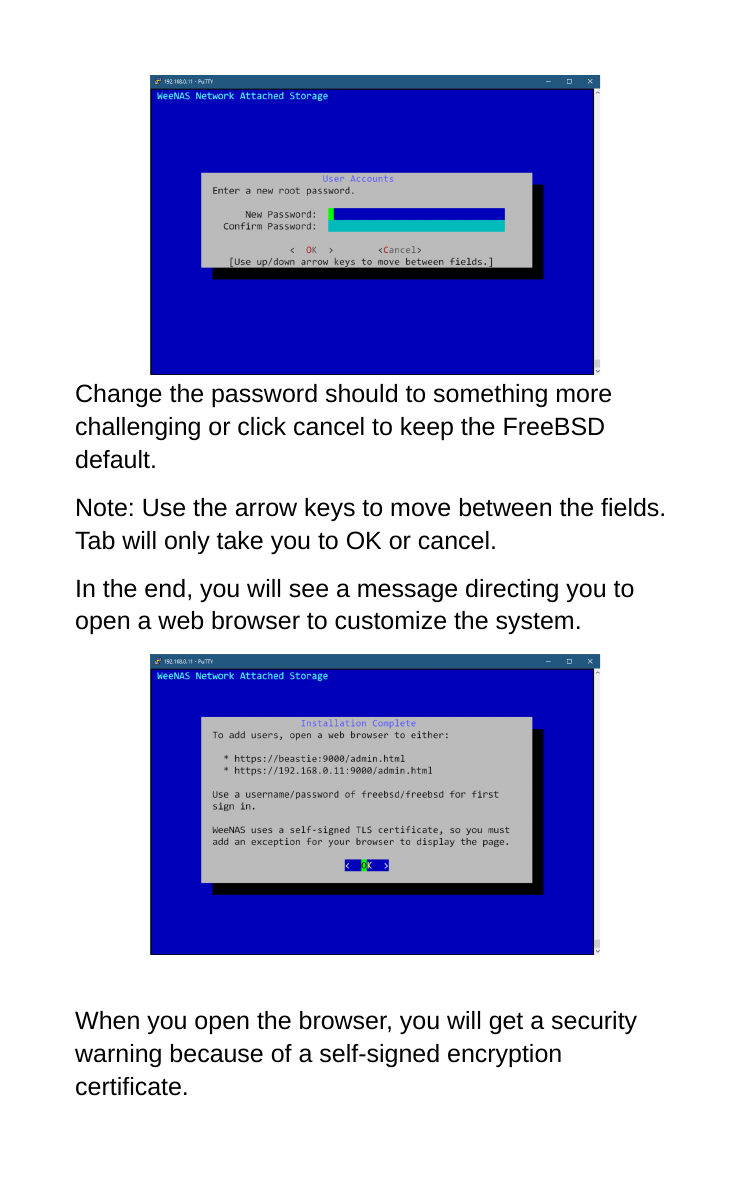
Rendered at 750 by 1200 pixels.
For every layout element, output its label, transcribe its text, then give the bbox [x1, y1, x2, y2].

picture [150, 654, 600, 955]
text When you open the browser, you will get a security warning because of a self-signed encryption certificate. [75, 1006, 675, 1101]
text Note: Use the arrow keys to move between the fields. Tab will only take you to OK or cancel. [75, 493, 675, 555]
text Change the password should to something more challenging or click cancel to keep the FreeBSD default. [75, 375, 675, 474]
picture [150, 75, 600, 375]
text In the end, you will see a message directing you to open a web browser to customize the system. [75, 573, 675, 635]
